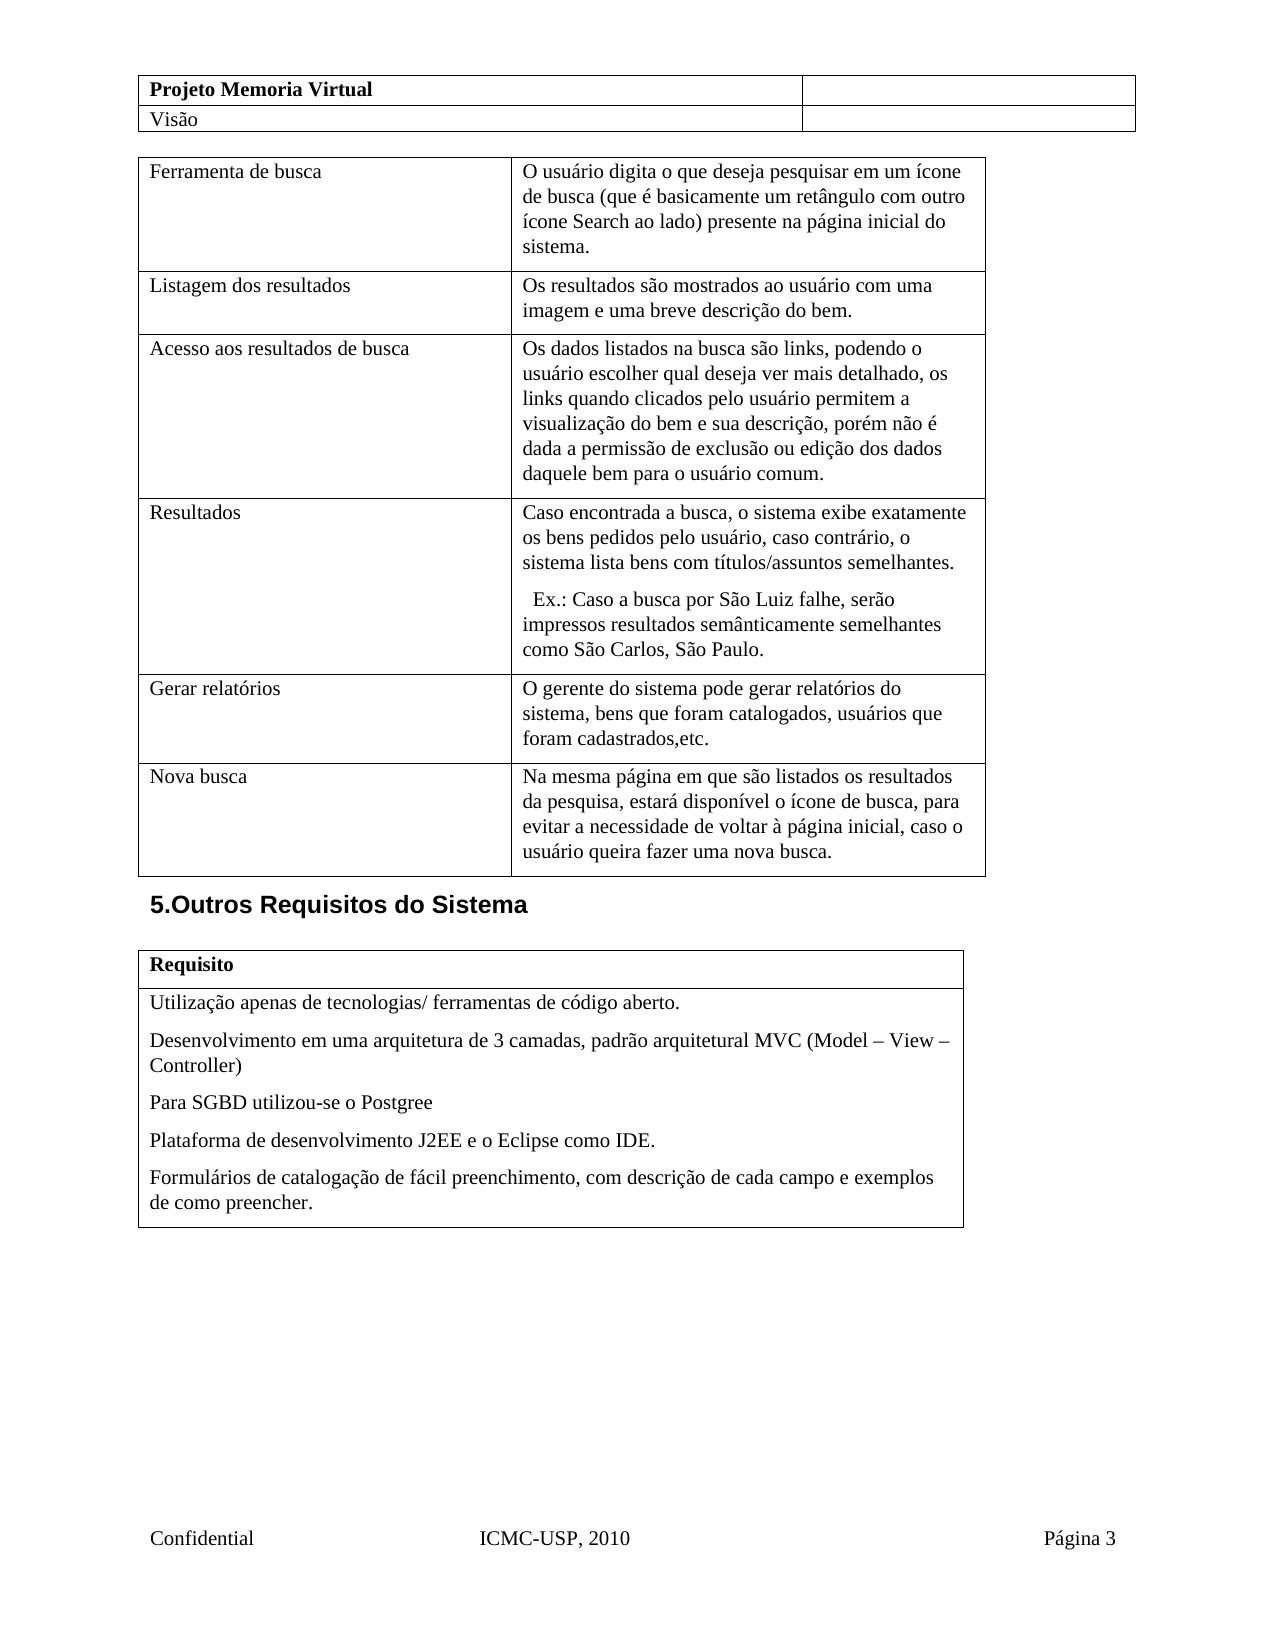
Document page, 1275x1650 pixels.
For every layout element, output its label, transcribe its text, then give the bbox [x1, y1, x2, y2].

subtitle Outros Requisitos do Sistema [150, 889, 1125, 918]
table_cell Listagem dos resultados [139, 272, 511, 334]
table_cell Os dados listados na busca são links, podendo o usuário escolher qual deseja ver mais detalhado, os links quando clicados pelo usuário permitem a visualização do bem e sua descrição, porém não é dada a permissão de exclusão ou edição dos dados daquele bem para o usuário comum. [512, 335, 985, 498]
table_cell Resultados [139, 499, 511, 674]
table_cell Na mesma página em que são listados os resultados da pesquisa, estará disponível o ícone de busca, para evitar a necessidade de voltar à página inicial, caso o usuário queira fazer uma nova busca. [512, 764, 985, 876]
table_cell Os resultados são mostrados ao usuário com uma imagem e uma breve descrição do bem. [512, 272, 985, 334]
table_cell Utilização apenas de tecnologias/ ferramentas de código aberto. Desenvolvimento em uma arquitetura de 3 camadas, padrão arquitetural MVC (Model – View – Controller) Para SGBD utilizou-se o Postgree Plataforma de desenvolvimento J2EE e o Eclipse como IDE. Formulários de catalogação de fácil preenchimento, com descrição de cada campo e exemplos de como preencher. [139, 989, 963, 1227]
table_cell Acesso aos resultados de busca [139, 335, 511, 498]
table_cell Caso encontrada a busca, o sistema exibe exatamente os bens pedidos pelo usuário, caso contrário, o sistema lista bens com títulos/assuntos semelhantes. Ex.: Caso a busca por São Luiz falhe, serão impressos resultados semânticamente semelhantes como São Carlos, São Paulo. [512, 499, 985, 674]
table_cell Nova busca [139, 764, 511, 876]
table_cell Gerar relatórios [139, 675, 511, 762]
table_cell O usuário digita o que deseja pesquisar em um ícone de busca (que é basicamente um retângulo com outro ícone Search ao lado) presente na página inicial do sistema. [512, 158, 985, 271]
table_cell O gerente do sistema pode gerar relatórios do sistema, bens que foram catalogados, usuários que foram cadastrados,etc. [512, 675, 985, 762]
table_cell Ferramenta de busca [139, 158, 511, 271]
table_header Requisito [139, 951, 963, 988]
